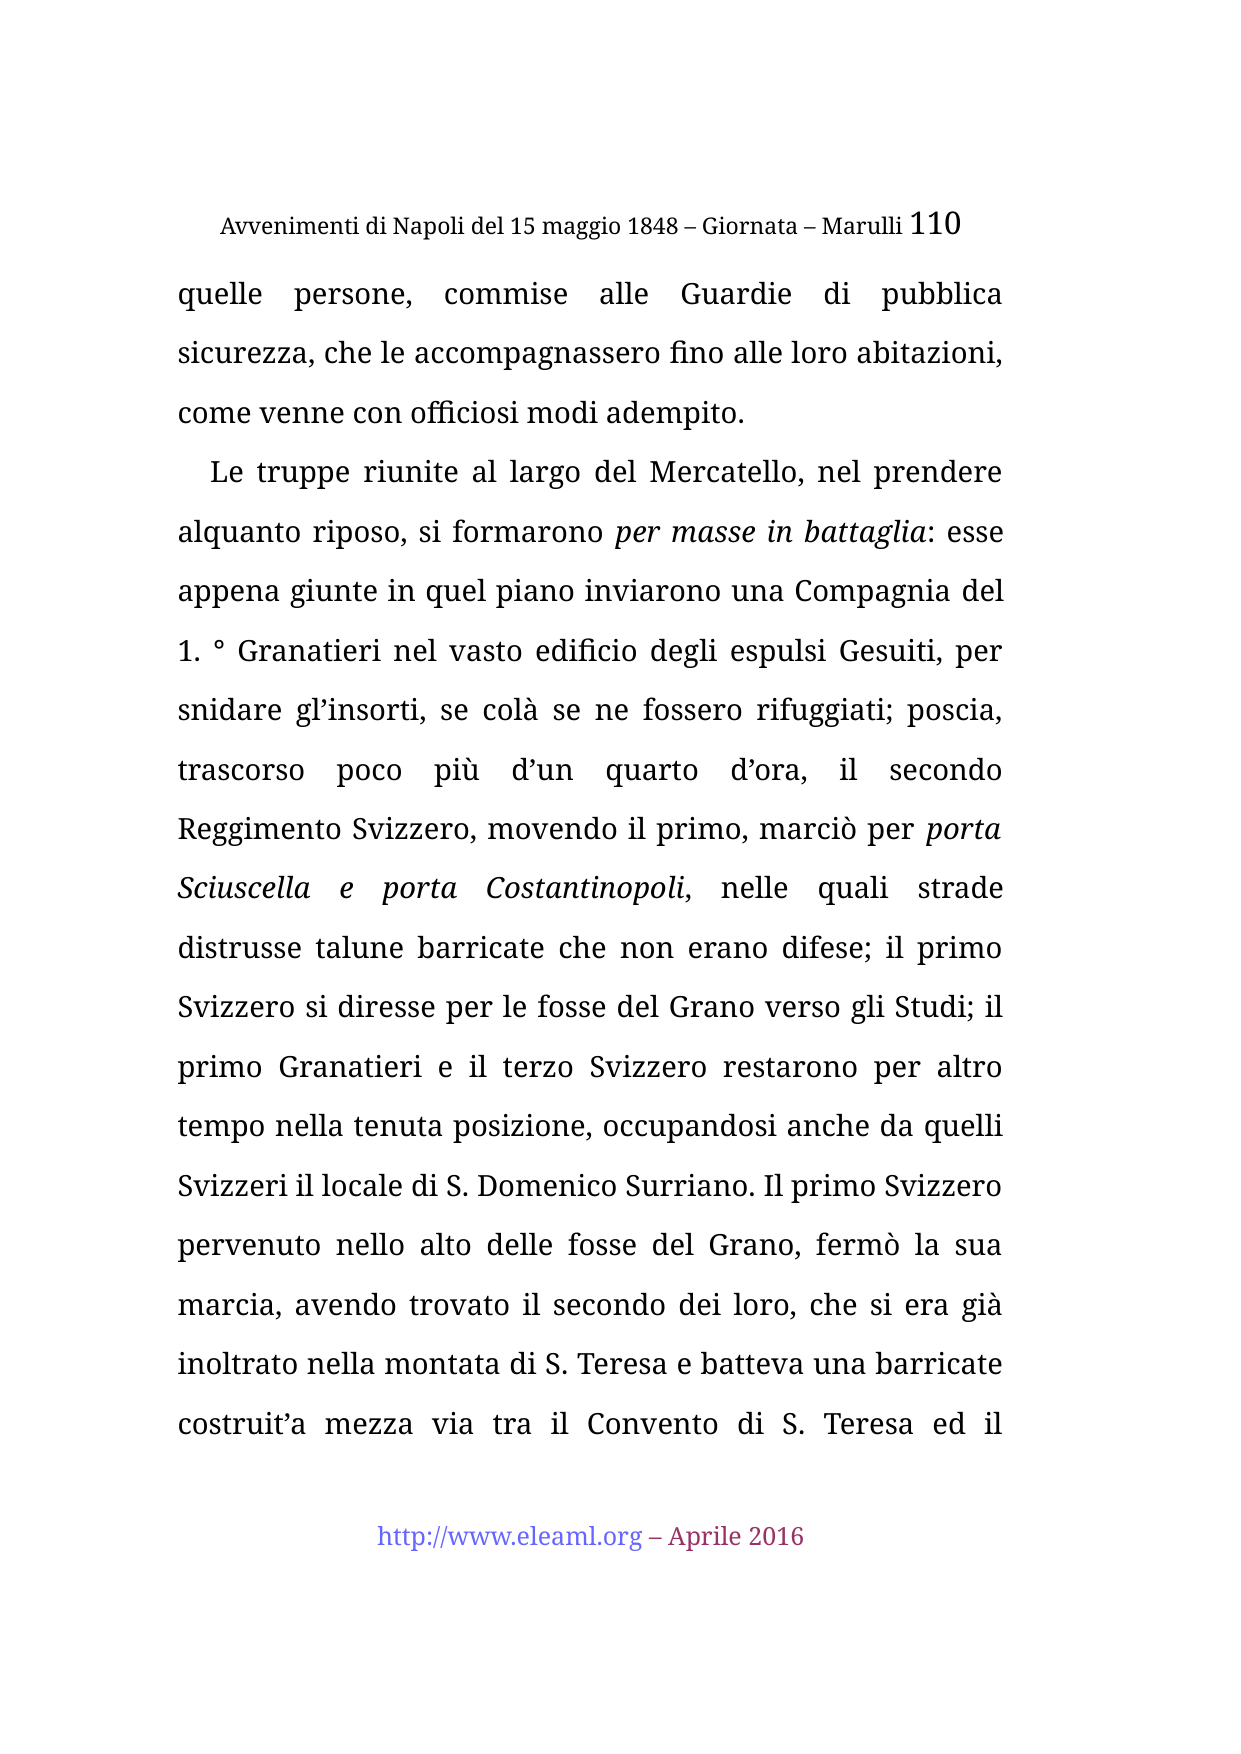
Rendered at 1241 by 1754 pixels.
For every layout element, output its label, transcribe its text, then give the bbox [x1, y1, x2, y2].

text Le truppe riunite al largo del Mercatello, nel prendere alquanto riposo, si formarono per masse in battaglia: esse appena giunte in quel piano inviarono una Compagnia del 1. ° Granatieri nel vasto edificio degli espulsi Gesuiti, per snidare gl’insorti, se colà se ne fossero rifuggiati; poscia, trascorso poco più d’un quarto d’ora, il secondo Reggimento Svizzero, movendo il primo, marciò per porta Sciuscella e porta Costantinopoli, nelle quali strade distrusse talune barricate che non erano difese; il primo Svizzero si diresse per le fosse del Grano verso gli Studi; il primo Granatieri e il terzo Svizzero restarono per altro tempo nella tenuta posizione, occupandosi anche da quelli Svizzeri il locale di S. Domenico Surriano. Il primo Svizzero pervenuto nello alto delle fosse del Grano, fermò la sua marcia, avendo trovato il secondo dei loro, che si era già inoltrato nella montata di S. Teresa e batteva una barricate costruit’a mezza via tra il Convento di S. Teresa ed il [177, 451, 1004, 1443]
text quelle persone, commise alle Guardie di pubblica sicurezza, che le accompagnassero fino alle loro abitazioni, come venne con officiosi modi adempito. [177, 273, 1004, 432]
